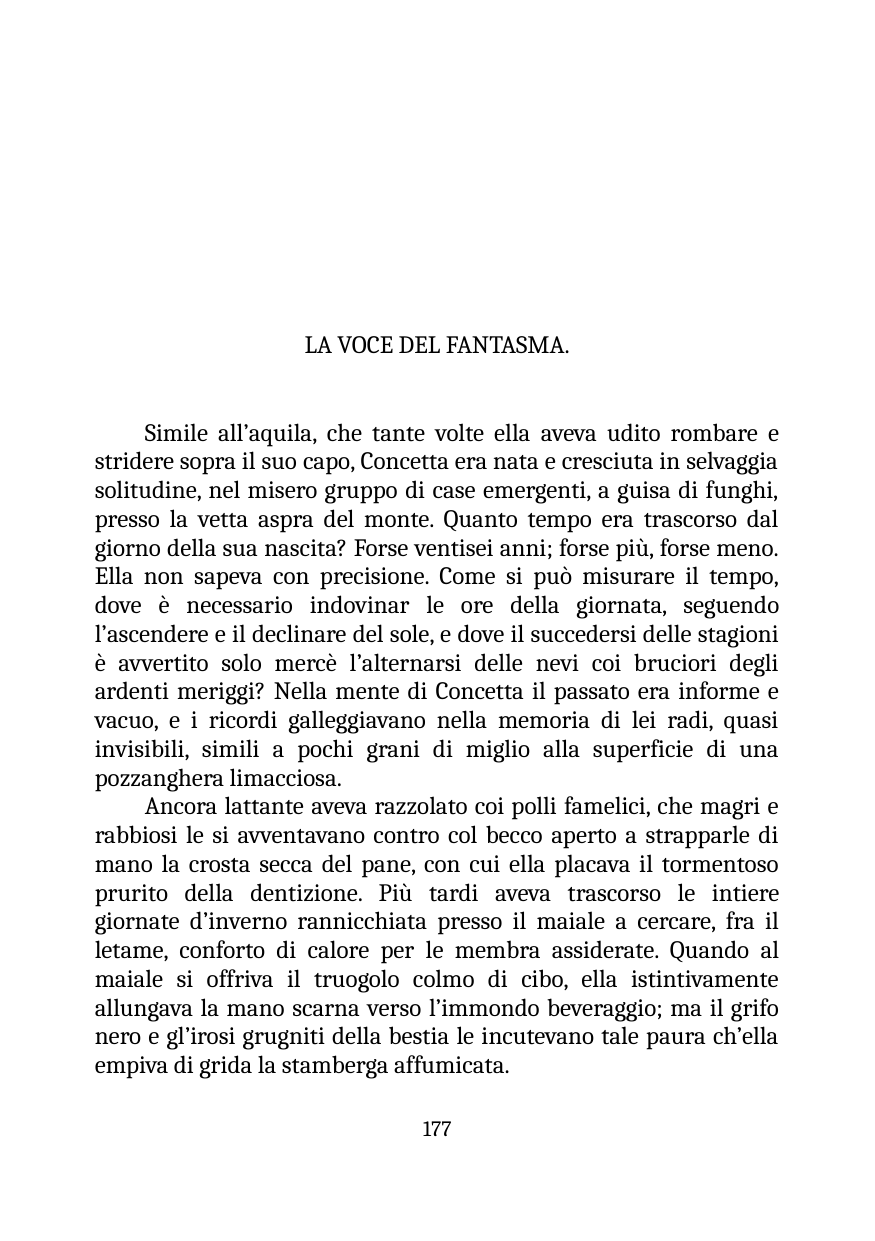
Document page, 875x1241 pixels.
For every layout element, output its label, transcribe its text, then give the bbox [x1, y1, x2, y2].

text Simile all’aquila, che tante volte ella aveva udito rombare e stridere sopra il suo capo, Concetta era nata e cresciuta in selvaggia solitudine, nel misero gruppo di case emergenti, a guisa di funghi, presso la vetta aspra del monte. Quanto tempo era trascorso dal giorno della sua nascita? Forse ventisei anni; forse più, forse meno. Ella non sapeva con precisione. Come si può misurare il tempo, dove è necessario indovinar le ore della giornata, seguendo l’ascendere e il declinare del sole, e dove il succedersi delle stagioni è avvertito solo mercè l’alternarsi delle nevi coi bruciori degli ardenti meriggi? Nella mente di Concetta il passato era informe e vacuo, e i ricordi galleggiavano nella memoria di lei radi, quasi invisibili, simili a pochi grani di miglio alla superficie di una pozzanghera limacciosa. [94, 418, 779, 792]
subtitle LA VOCE DEL FANTASMA. [94, 331, 779, 359]
text Ancora lattante aveva razzolato coi polli famelici, che magri e rabbiosi le si avventavano contro col becco aperto a strapparle di mano la crosta secca del pane, con cui ella placava il tormentoso prurito della dentizione. Più tardi aveva trascorso le intiere giornate d’inverno rannicchiata presso il maiale a cercare, fra il letame, conforto di calore per le membra assiderate. Quando al maiale si offriva il truogolo colmo di cibo, ella istintivamente allungava la mano scarna verso l’immondo beveraggio; ma il grifo nero e gl’irosi grugniti della bestia le incutevano tale paura ch’ella empiva di grida la stamberga affumicata. [94, 792, 779, 1080]
